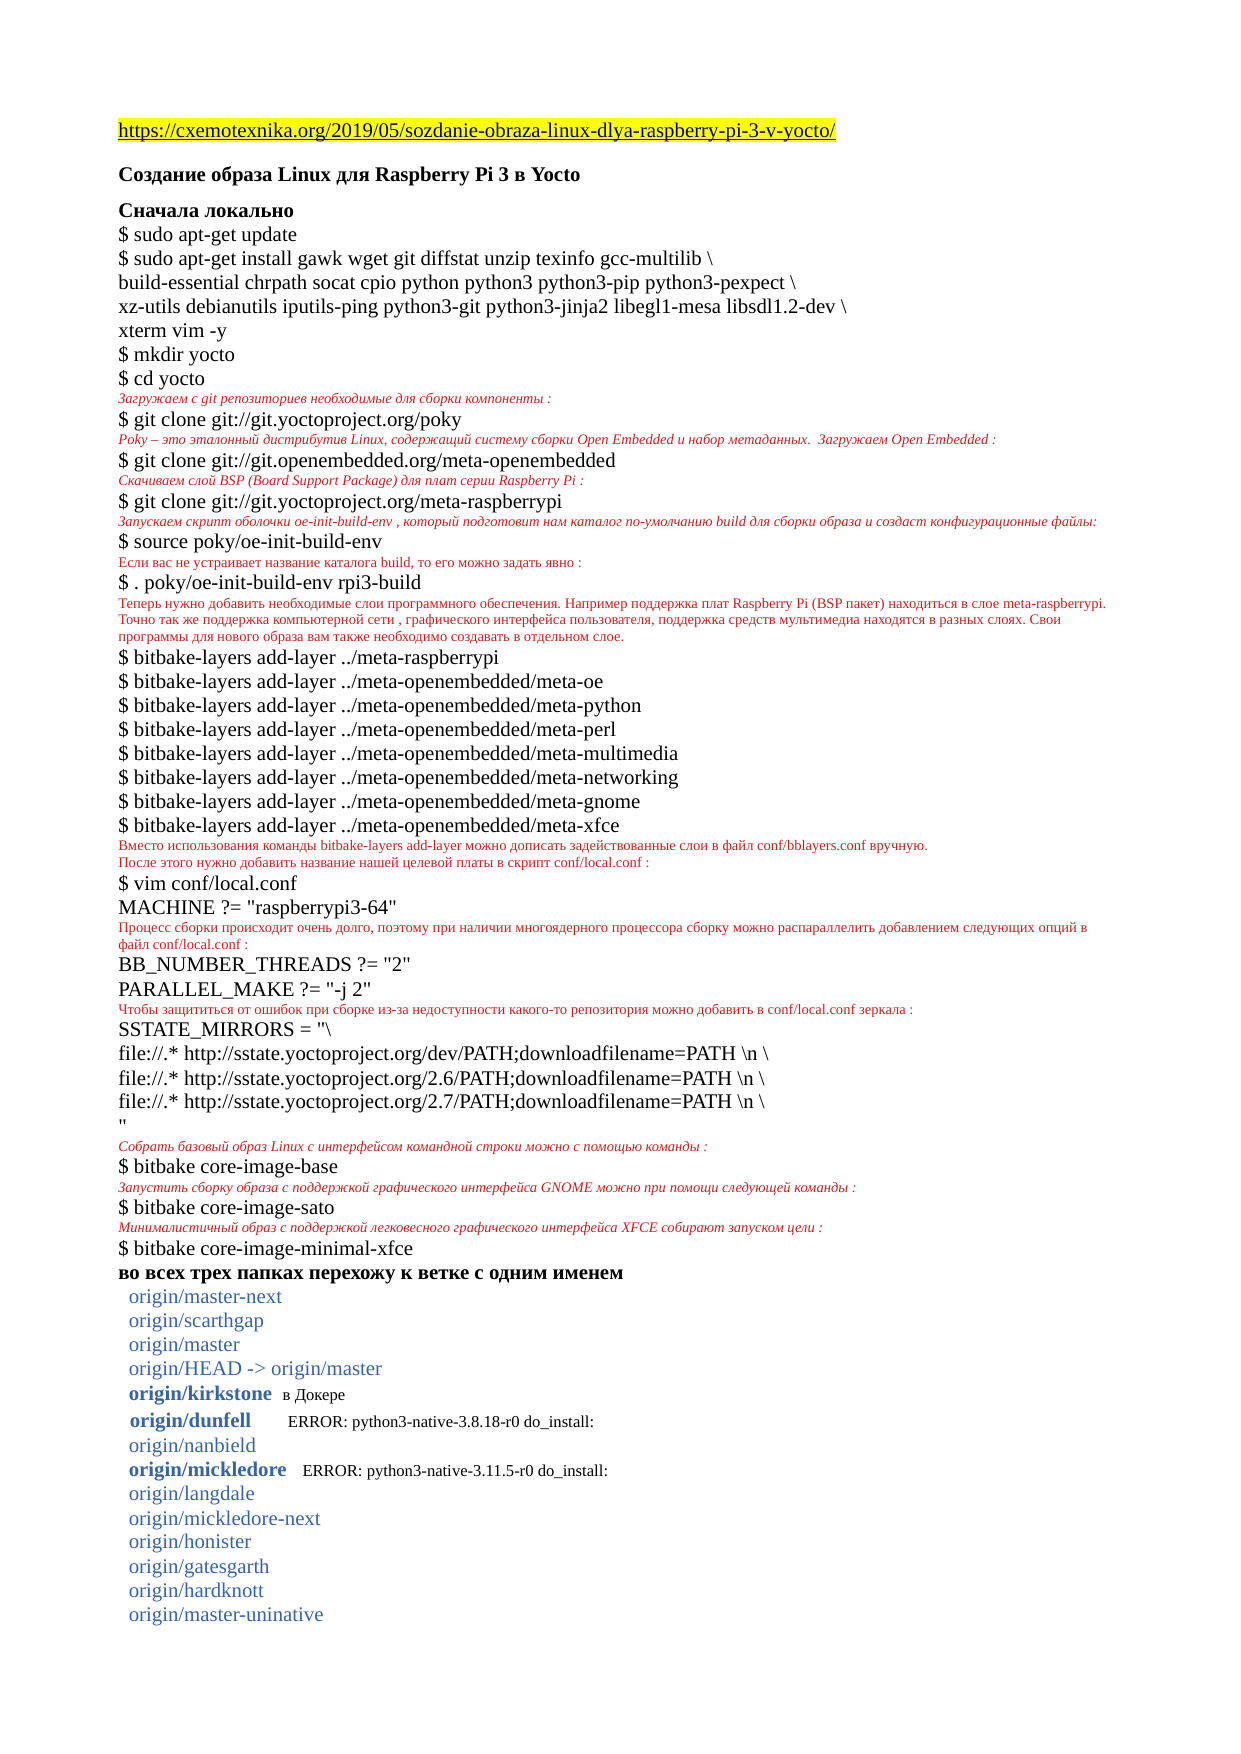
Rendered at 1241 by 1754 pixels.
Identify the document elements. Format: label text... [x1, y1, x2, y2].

text $ bitbake-layers add-layer ../meta-openembedded/meta-perl [118, 717, 1122, 741]
text PARALLEL_MAKE ?= "-j 2" [118, 976, 1122, 1001]
text Сначала локально [118, 198, 1122, 222]
text $ source poky/oe-init-build-env [118, 529, 1122, 553]
text $ bitbake core-image-base [118, 1154, 1122, 1178]
text file://.* http://sstate.yoctoproject.org/dev/PATH;downloadfilename=PATH \n \ [118, 1041, 1122, 1065]
text $ bitbake-layers add-layer ../meta-raspberrypi [118, 645, 1122, 669]
text xterm vim -y [118, 318, 1122, 342]
text $ bitbake-layers add-layer ../meta-openembedded/meta-gnome [118, 789, 1122, 813]
text Скачиваем слой BSP (Board Support Package) для плат серии Raspberry Pi : [118, 472, 1122, 489]
text $ bitbake core-image-sato [118, 1195, 1122, 1219]
text origin/master-next [118, 1284, 1122, 1308]
text $ bitbake-layers add-layer ../meta-openembedded/meta-multimedia [118, 741, 1122, 765]
text origin/hardknott [118, 1578, 1122, 1602]
text $ git clone git://git.yoctoproject.org/poky [118, 407, 1122, 431]
text Вместо использования команды bitbake-layers add-layer можно дописать задействованные слои в файл conf/bblayers.conf вручную. [118, 837, 1122, 854]
text $ mkdir yocto [118, 342, 1122, 366]
text origin/gatesgarth [118, 1553, 1122, 1578]
text origin/scarthgap [118, 1308, 1122, 1332]
text во всех трех папках перехожу к ветке с одним именем [118, 1260, 1122, 1284]
text Процесс сборки происходит очень долго, поэтому при наличии многоядерного процессора сборку можно распараллелить добавлением следующих опций в файл conf/local.conf : [118, 919, 1122, 952]
text origin/mickledore-next [118, 1505, 1122, 1529]
text Минималистичный образ с поддержкой легковесного графического интерфейса XFCE собирают запуском цели : [118, 1219, 1122, 1236]
text origin/nanbield [118, 1433, 1122, 1457]
text Загружаем с git репозиториев необходимые для сборки компоненты : [118, 390, 1122, 407]
text $ bitbake core-image-minimal-xfce [118, 1236, 1122, 1260]
text Теперь нужно добавить необходимые слои программного обеспечения. Например поддержка плат Raspberry Pi (BSP пакет) находиться в слое meta-raspberrypi. Точно так же поддержка компьютерной сети , графического интерфейса пользователя, поддержка средств мультимедиа находятся в разных слоях. Свои программы для нового образа вам также необходимо создавать в отдельном слое. [118, 594, 1122, 645]
text MACHINE ?= "raspberrypi3-64" [118, 895, 1122, 919]
text file://.* http://sstate.yoctoproject.org/2.7/PATH;downloadfilename=PATH \n \ [118, 1089, 1122, 1113]
text $ git clone git://git.yoctoproject.org/meta-raspberrypi [118, 489, 1122, 513]
text $ bitbake-layers add-layer ../meta-openembedded/meta-networking [118, 765, 1122, 789]
text origin/langdale [118, 1481, 1122, 1505]
text https://cxemotexnika.org/2019/05/sozdanie-obraza-linux-dlya-raspberry-pi-3-v-yocto/ [118, 118, 1122, 142]
text origin/HEAD -> origin/master [118, 1356, 1122, 1380]
subtitle Создание образа Linux для Raspberry Pi 3 в Yocto [118, 167, 1122, 185]
text origin/master [118, 1332, 1122, 1356]
text Если вас не устраивает название каталога build, то его можно задать явно : [118, 553, 1122, 570]
text $ git clone git://git.openembedded.org/meta-openembedded [118, 448, 1122, 472]
text $ . poky/oe-init-build-env rpi3-build [118, 570, 1122, 594]
text Запускаем скрипт оболочки oe-init-build-env , который подготовит нам каталог по-умолчанию build для сборки образа и создаст конфигурационные файлы: [118, 513, 1122, 529]
text origin/honister [118, 1529, 1122, 1553]
text $ sudo apt-get update [118, 222, 1122, 246]
text build-essential chrpath socat cpio python python3 python3-pip python3-pexpect \ [118, 270, 1122, 294]
text " [118, 1113, 1122, 1138]
text После этого нужно добавить название нашей целевой платы в скрипт conf/local.conf : [118, 854, 1122, 871]
text xz-utils debianutils iputils-ping python3-git python3-jinja2 libegl1-mesa libsdl1.2-dev \ [118, 294, 1122, 318]
text origin/mickledore ERROR: python3-native-3.11.5-r0 do_install: [118, 1457, 1122, 1481]
text Собрать базовый образ Linux с интерфейсом командной строки можно с помощью команды : [118, 1138, 1122, 1154]
text $ bitbake-layers add-layer ../meta-openembedded/meta-xfce [118, 813, 1122, 837]
text $ sudo apt-get install gawk wget git diffstat unzip texinfo gcc-multilib \ [118, 246, 1122, 270]
text Запустить сборку образа с поддержкой графического интерфейса GNOME можно при помощи следующей команды : [118, 1178, 1122, 1195]
text Чтобы защититься от ошибок при сборке из-за недоступности какого-то репозитория можно добавить в conf/local.conf зеркала : [118, 1001, 1122, 1017]
text $ bitbake-layers add-layer ../meta-openembedded/meta-oe [118, 669, 1122, 693]
text SSTATE_MIRRORS = "\ [118, 1017, 1122, 1041]
text origin/dunfell ERROR: python3-native-3.8.18-r0 do_install: [118, 1404, 1122, 1433]
text file://.* http://sstate.yoctoproject.org/2.6/PATH;downloadfilename=PATH \n \ [118, 1065, 1122, 1089]
text $ vim conf/local.conf [118, 871, 1122, 895]
text $ bitbake-layers add-layer ../meta-openembedded/meta-python [118, 693, 1122, 717]
text Poky – это эталонный дистрибутив Linux, содержащий систему сборки Open Embedded и набор метаданных. Загружаем Open Embedded : [118, 431, 1122, 448]
text BB_NUMBER_THREADS ?= "2" [118, 952, 1122, 976]
text $ cd yocto [118, 366, 1122, 390]
text origin/master-uninative [118, 1602, 1122, 1626]
text origin/kirkstone в Докере [118, 1380, 1122, 1404]
